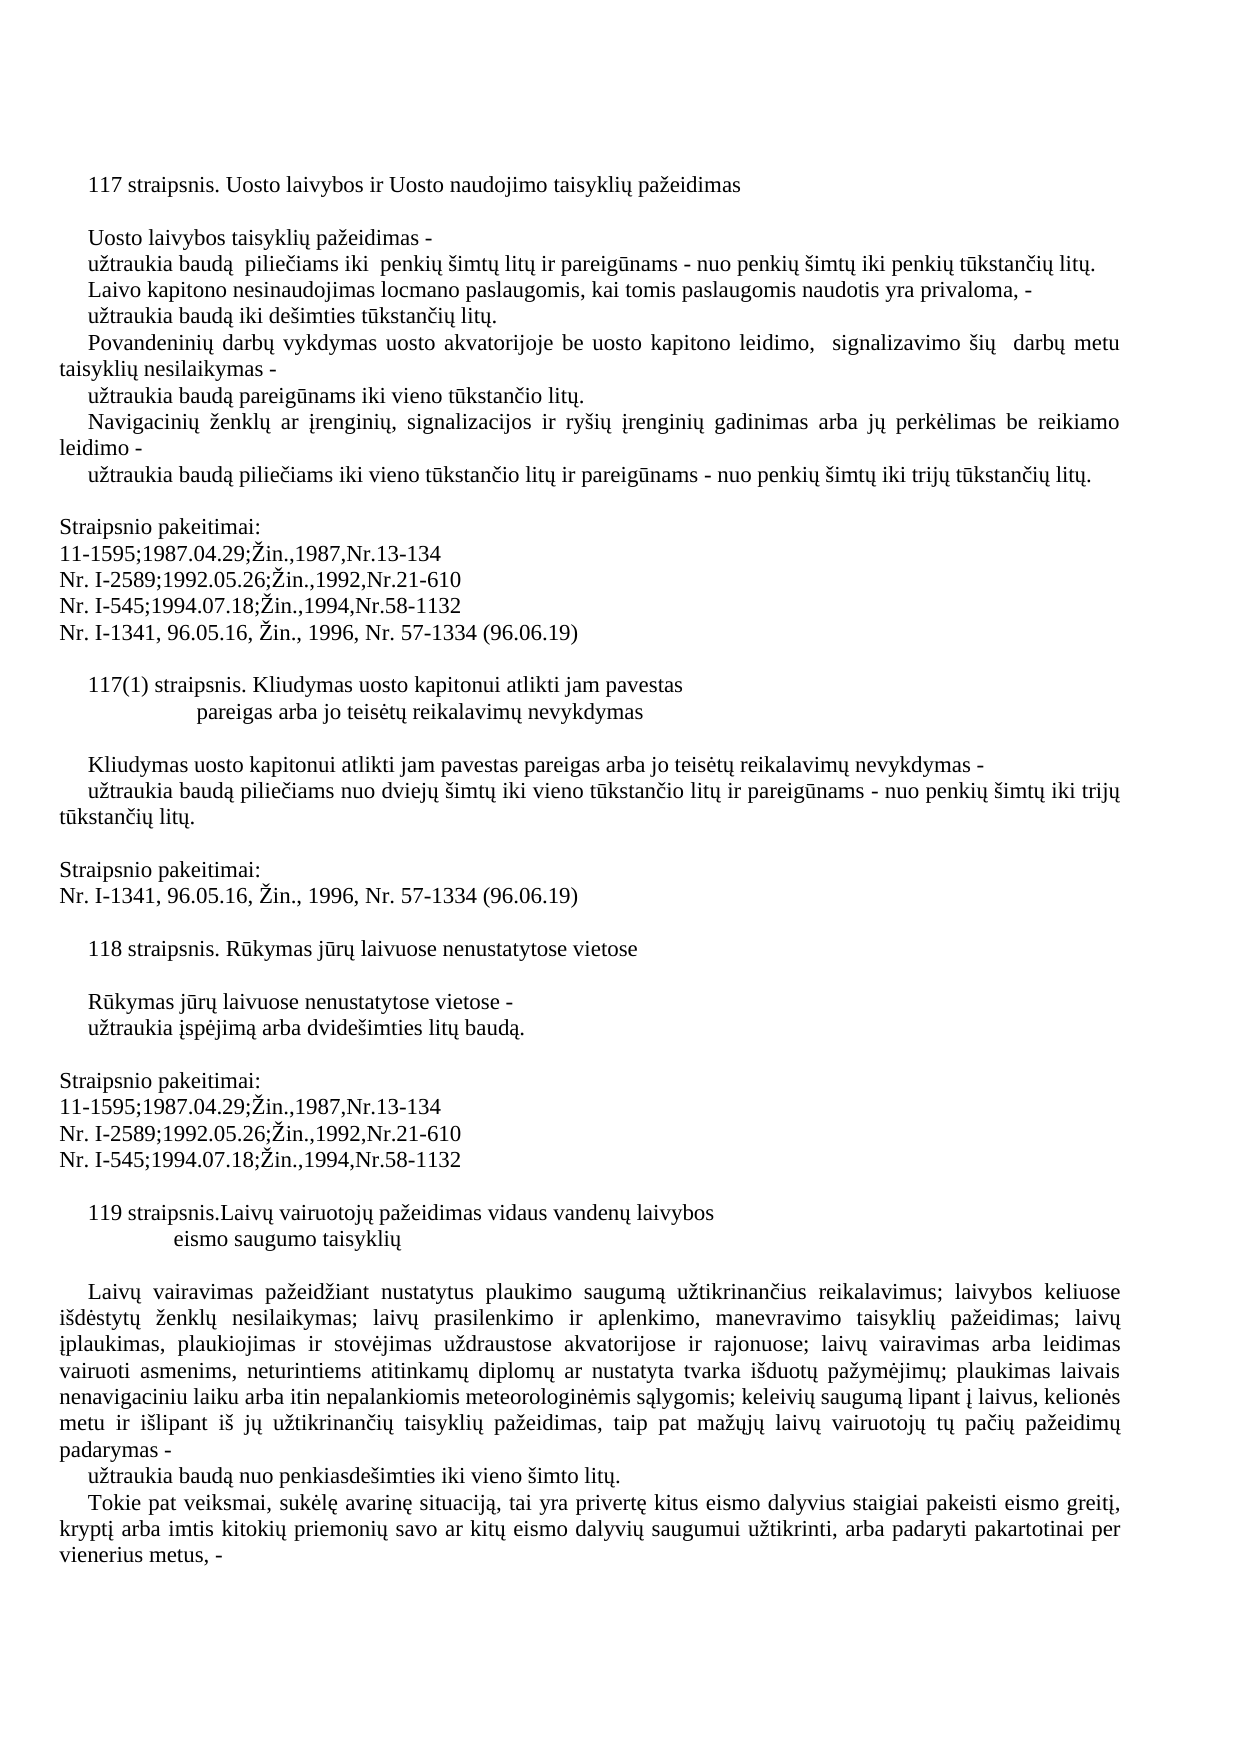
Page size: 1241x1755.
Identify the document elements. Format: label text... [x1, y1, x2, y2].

text Nr. I-545;1994.07.18;Žin.,1994,Nr.58-1132 [59, 592, 1122, 619]
text 118 straipsnis. Rūkymas jūrų laivuose nenustatytose vietose [59, 935, 1122, 961]
text Straipsnio pakeitimai: [59, 513, 1122, 540]
text Povandeninių darbų vykdymas uosto akvatorijoje be uosto kapitono leidimo, signalizavimo šių darbų metu taisyklių nesilaikymas - [59, 329, 1122, 382]
text užtraukia baudą piliečiams iki vieno tūkstančio litų ir pareigūnams - nuo penkių šimtų iki trijų tūkstančių litų. [59, 461, 1122, 487]
text Nr. I-2589;1992.05.26;Žin.,1992,Nr.21-610 [59, 566, 1122, 592]
text Laivų vairavimas pažeidžiant nustatytus plaukimo saugumą užtikrinančius reikalavimus; laivybos keliuose išdėstytų ženklų nesilaikymas; laivų prasilenkimo ir aplenkimo, manevravimo taisyklių pažeidimas; laivų įplaukimas, plaukiojimas ir stovėjimas uždraustose akvatorijose ir rajonuose; laivų vairavimas arba leidimas vairuoti asmenims, neturintiems atitinkamų diplomų ar nustatyta tvarka išduotų pažymėjimų; plaukimas laivais nenavigaciniu laiku arba itin nepalankiomis meteorologinėmis sąlygomis; keleivių saugumą lipant į laivus, kelionės metu ir išlipant iš jų užtikrinančių taisyklių pažeidimas, taip pat mažųjų laivų vairuotojų tų pačių pažeidimų padarymas - [59, 1278, 1122, 1462]
text užtraukia baudą pareigūnams iki vieno tūkstančio litų. [59, 382, 1122, 408]
text Nr. I-545;1994.07.18;Žin.,1994,Nr.58-1132 [59, 1146, 1122, 1172]
text Rūkymas jūrų laivuose nenustatytose vietose - [59, 988, 1122, 1014]
text Tokie pat veiksmai, sukėlę avarinę situaciją, tai yra privertę kitus eismo dalyvius staigiai pakeisti eismo greitį, kryptį arba imtis kitokių priemonių savo ar kitų eismo dalyvių saugumui užtikrinti, arba padaryti pakartotinai per vienerius metus, - [59, 1488, 1122, 1568]
text 117 straipsnis. Uosto laivybos ir Uosto naudojimo taisyklių pažeidimas [59, 171, 1122, 197]
text 11-1595;1987.04.29;Žin.,1987,Nr.13-134 [59, 540, 1122, 566]
text 119 straipsnis.Laivų vairuotojų pažeidimas vidaus vandenų laivybos [59, 1199, 1122, 1225]
text užtraukia baudą piliečiams iki penkių šimtų litų ir pareigūnams - nuo penkių šimtų iki penkių tūkstančių litų. [59, 250, 1122, 276]
text Nr. I-2589;1992.05.26;Žin.,1992,Nr.21-610 [59, 1119, 1122, 1146]
text Laivo kapitono nesinaudojimas locmano paslaugomis, kai tomis paslaugomis naudotis yra privaloma, - [59, 276, 1122, 303]
text Straipsnio pakeitimai: [59, 1067, 1122, 1093]
text Uosto laivybos taisyklių pažeidimas - [59, 223, 1122, 250]
text 117(1) straipsnis. Kliudymas uosto kapitonui atlikti jam pavestas [59, 672, 1122, 698]
text užtraukia baudą nuo penkiasdešimties iki vieno šimto litų. [59, 1462, 1122, 1488]
text Straipsnio pakeitimai: [59, 856, 1122, 882]
text užtraukia baudą piliečiams nuo dviejų šimtų iki vieno tūkstančio litų ir pareigūnams - nuo penkių šimtų iki trijų tūkstančių litų. [59, 777, 1122, 830]
text eismo saugumo taisyklių [59, 1225, 1122, 1251]
text užtraukia baudą iki dešimties tūkstančių litų. [59, 303, 1122, 329]
text pareigas arba jo teisėtų reikalavimų nevykdymas [59, 698, 1122, 724]
text Nr. I-1341, 96.05.16, Žin., 1996, Nr. 57-1334 (96.06.19) [59, 882, 1122, 909]
text užtraukia įspėjimą arba dvidešimties litų baudą. [59, 1014, 1122, 1041]
text 11-1595;1987.04.29;Žin.,1987,Nr.13-134 [59, 1093, 1122, 1119]
text Kliudymas uosto kapitonui atlikti jam pavestas pareigas arba jo teisėtų reikalavimų nevykdymas - [59, 751, 1122, 777]
text Nr. I-1341, 96.05.16, Žin., 1996, Nr. 57-1334 (96.06.19) [59, 619, 1122, 645]
text Navigacinių ženklų ar įrenginių, signalizacijos ir ryšių įrenginių gadinimas arba jų perkėlimas be reikiamo leidimo - [59, 408, 1122, 461]
